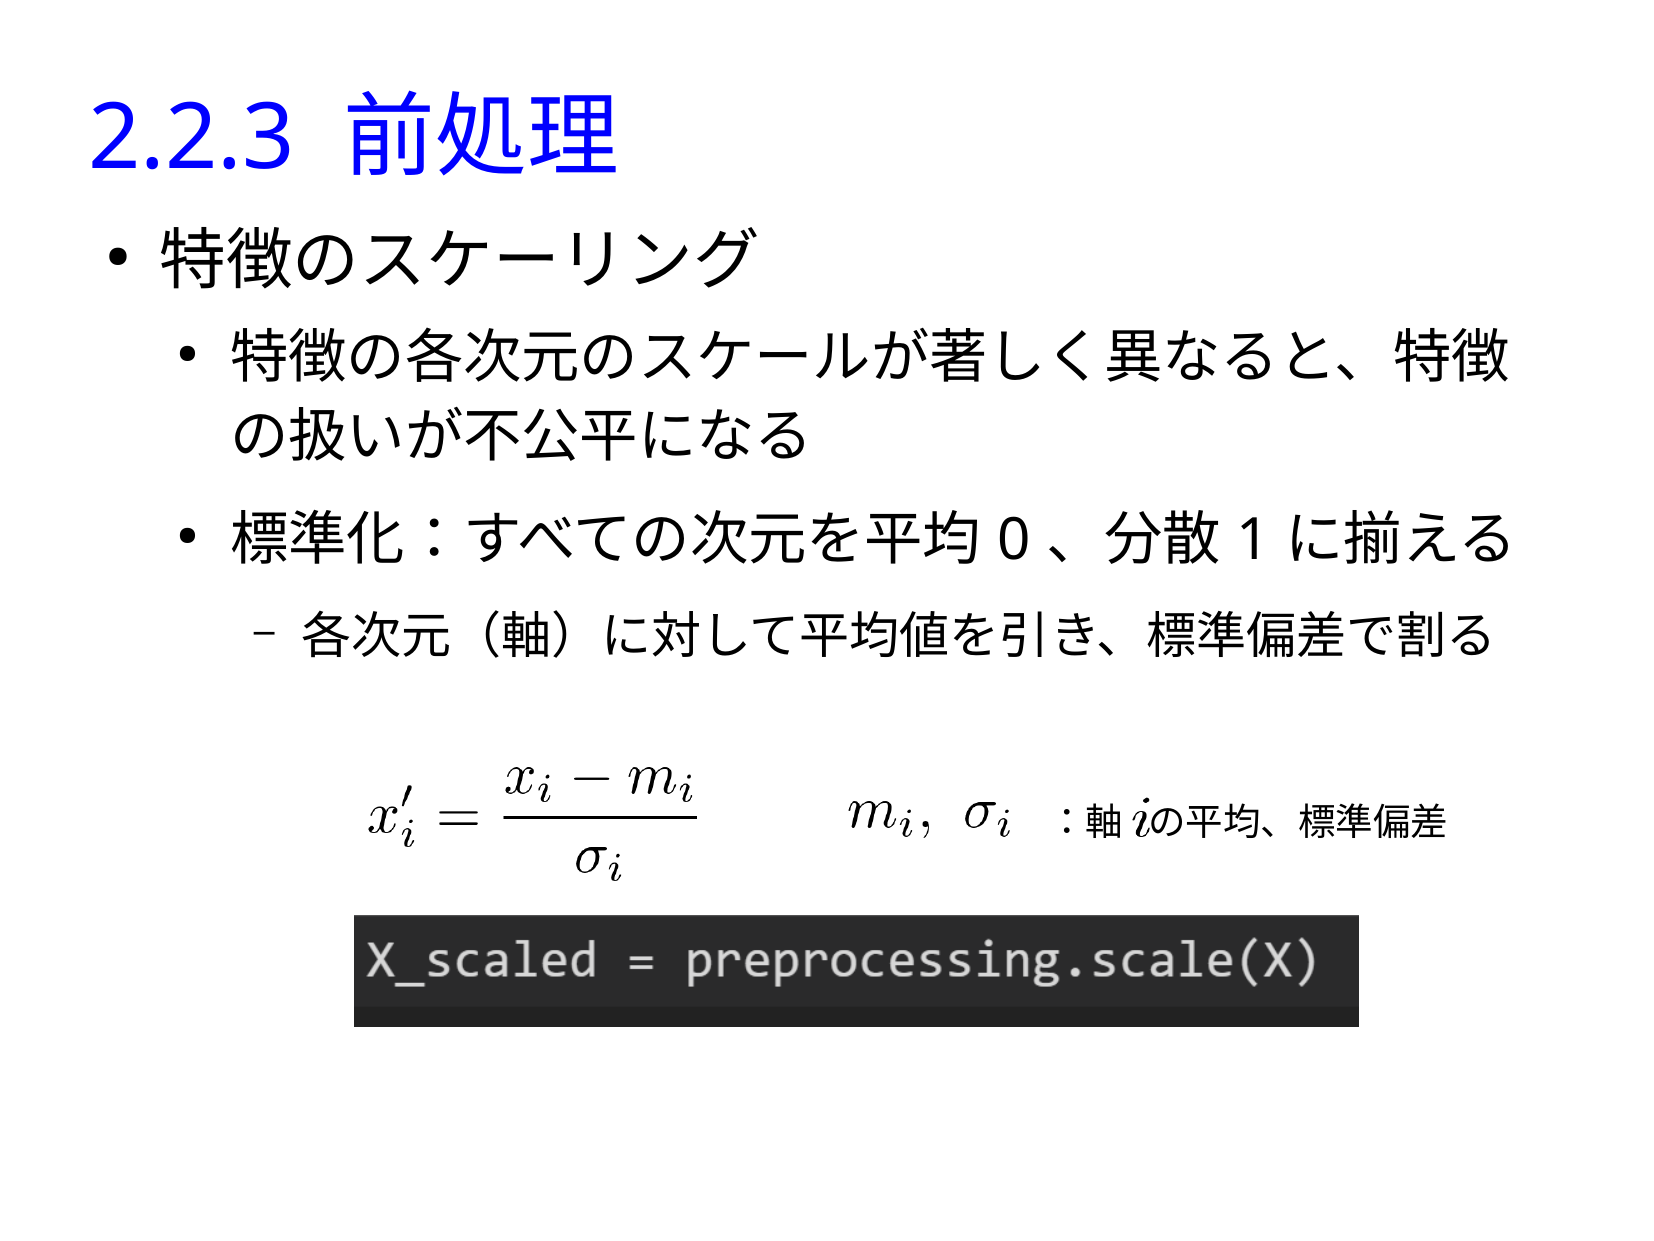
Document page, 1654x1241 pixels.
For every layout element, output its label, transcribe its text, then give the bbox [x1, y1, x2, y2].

picture [368, 767, 697, 881]
picture [1132, 797, 1150, 837]
list 特徴のスケーリング 特徴の各次元のスケールが著しく異なると、特徴の扱いが不公平になる 標準化：すべての次元を平均0、分散1に揃える 各次元（軸）に対して平均値を引き、標準偏差で割る [88, 212, 1565, 1025]
text_box ：軸 の平均、標準偏差 [1033, 784, 1477, 856]
picture [848, 801, 1010, 838]
title 2.2.3 前処理 [88, 58, 1577, 207]
picture [354, 915, 1359, 1027]
